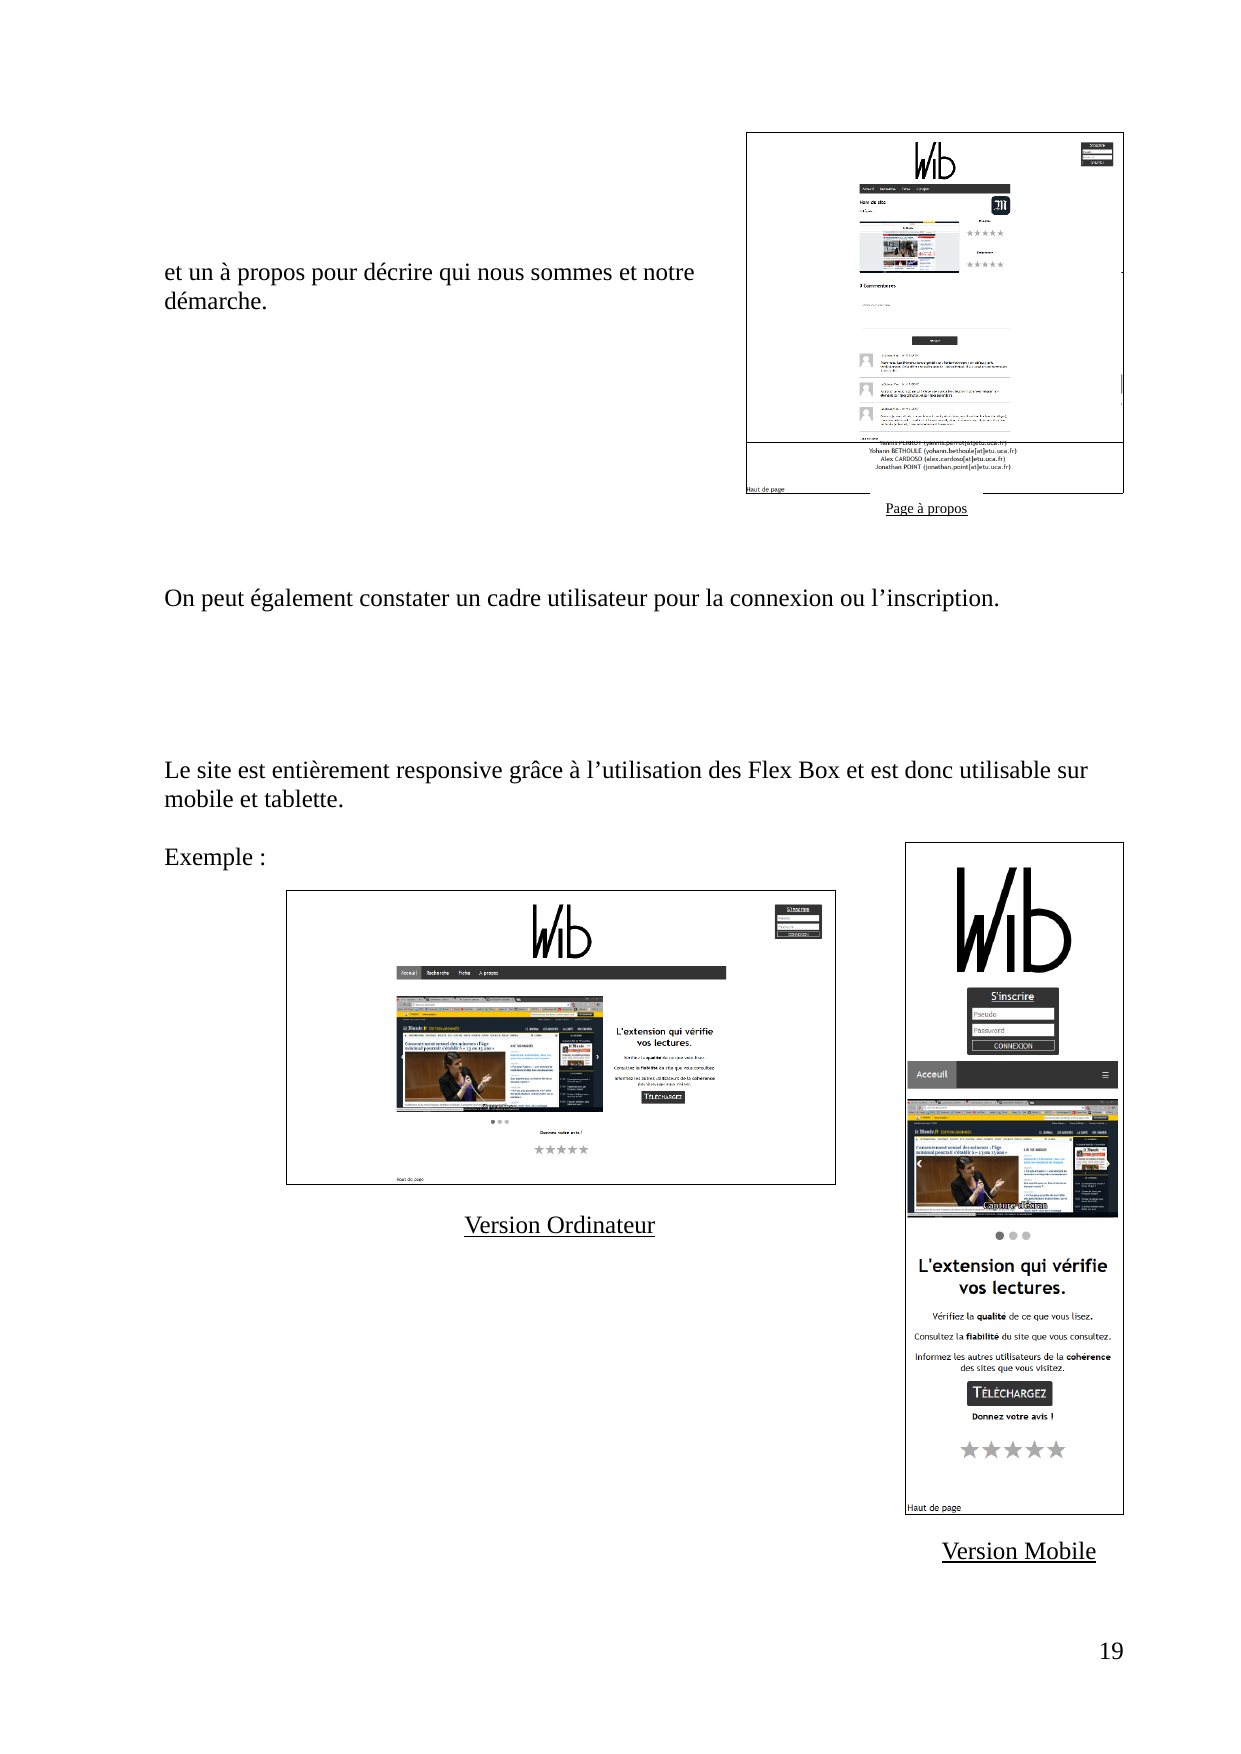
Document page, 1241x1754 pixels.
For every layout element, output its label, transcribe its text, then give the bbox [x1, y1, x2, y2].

subtitle On peut également constater un cadre utilisateur pour la connexion ou l’inscription. [164, 583, 1123, 612]
picture [298, 897, 835, 1184]
subtitle Le site est entièrement responsive grâce à l’utilisation des Flex Box et est donc utilisable sur mobile et tablette. [164, 755, 1123, 813]
text Page à propos [885, 500, 968, 515]
picture [747, 140, 1123, 442]
picture [747, 443, 1123, 493]
subtitle et un à propos pour décrire qui nous sommes et notre démarche. [164, 257, 746, 314]
subtitle Exemple : [164, 842, 905, 870]
subtitle Version Mobile [858, 1508, 1123, 1565]
subtitle Version Ordinateur [464, 1038, 905, 1239]
picture [906, 843, 1122, 1514]
